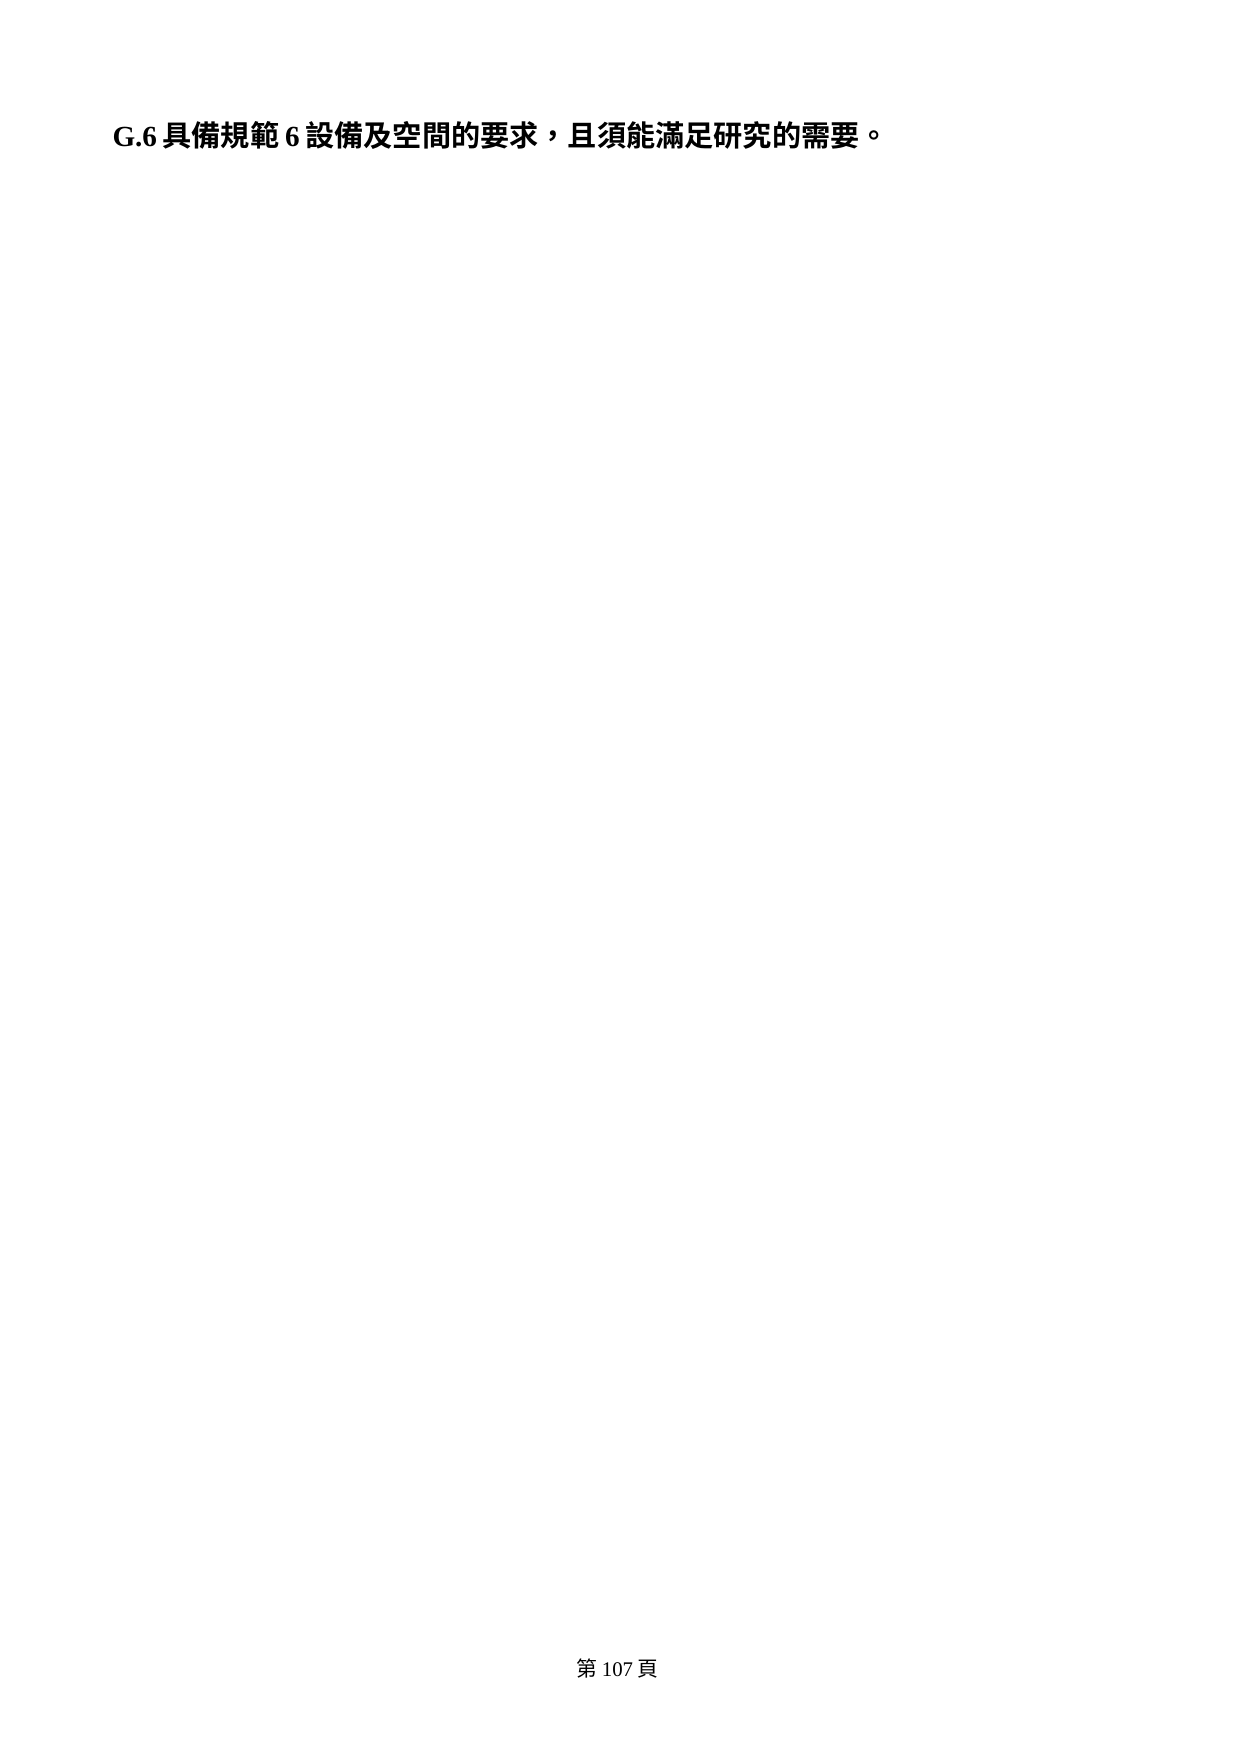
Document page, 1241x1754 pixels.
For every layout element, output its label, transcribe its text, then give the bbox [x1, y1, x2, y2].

text G.6 具備規範6設備及空間的要求，且須能滿足研究的需要。 [112, 112, 1122, 154]
